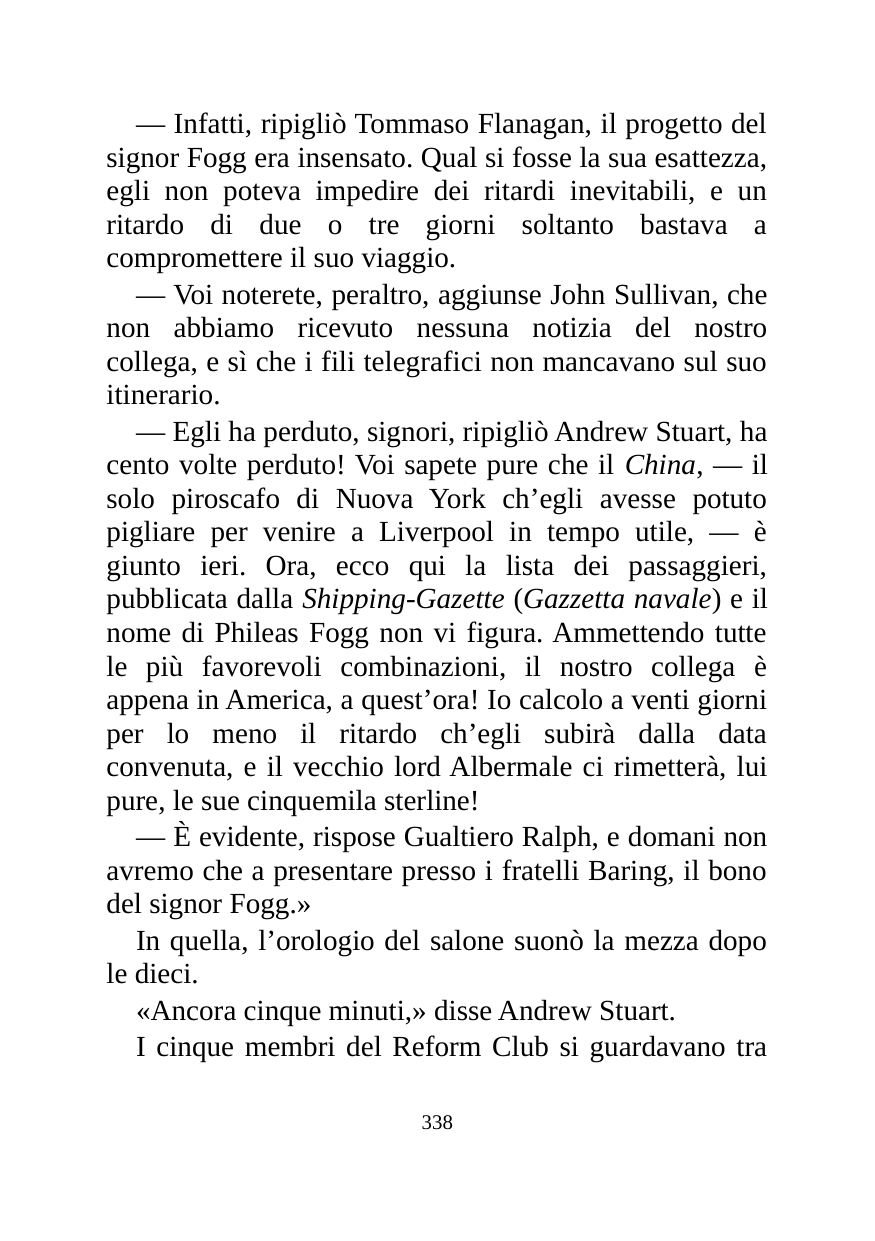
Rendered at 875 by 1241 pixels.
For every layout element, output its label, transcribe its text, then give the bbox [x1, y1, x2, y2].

text — Egli ha perduto, signori, ripigliò Andrew Stuart, ha cento volte perduto! Voi sapete pure che il China, — il solo piroscafo di Nuova York ch’egli avesse potuto pigliare per venire a Liverpool in tempo utile, — è giunto ieri. Ora, ecco qui la lista dei passaggieri, pubblicata dalla Shipping-Gazette (Gazzetta navale) e il nome di Phileas Fogg non vi figura. Ammettendo tutte le più favorevoli combinazioni, il nostro collega è appena in America, a quest’ora! Io calcolo a venti giorni per lo meno il ritardo ch’egli subirà dalla data convenuta, e il vecchio lord Albermale ci rimetterà, lui pure, le sue cinquemila sterline! [106, 414, 768, 816]
text — È evidente, rispose Gualtiero Ralph, e domani non avremo che a presentare presso i fratelli Baring, il bono del signor Fogg.» [106, 819, 768, 920]
text In quella, l’orologio del salone suonò la mezza dopo le dieci. [106, 923, 768, 990]
text I cinque membri del Reform Club si guardavano tra [106, 1029, 768, 1063]
text — Infatti, ripigliò Tommaso Flanagan, il progetto del signor Fogg era insensato. Qual si fosse la sua esattezza, egli non poteva impedire dei ritardi inevitabili, e un ritardo di due o tre giorni soltanto bastava a compromettere il suo viaggio. [106, 106, 768, 274]
text — Voi noterete, peraltro, aggiunse John Sullivan, che non abbiamo ricevuto nessuna notizia del nostro collega, e sì che i fili telegrafici non mancavano sul suo itinerario. [106, 277, 768, 411]
text «Ancora cinque minuti,» disse Andrew Stuart. [106, 993, 768, 1026]
